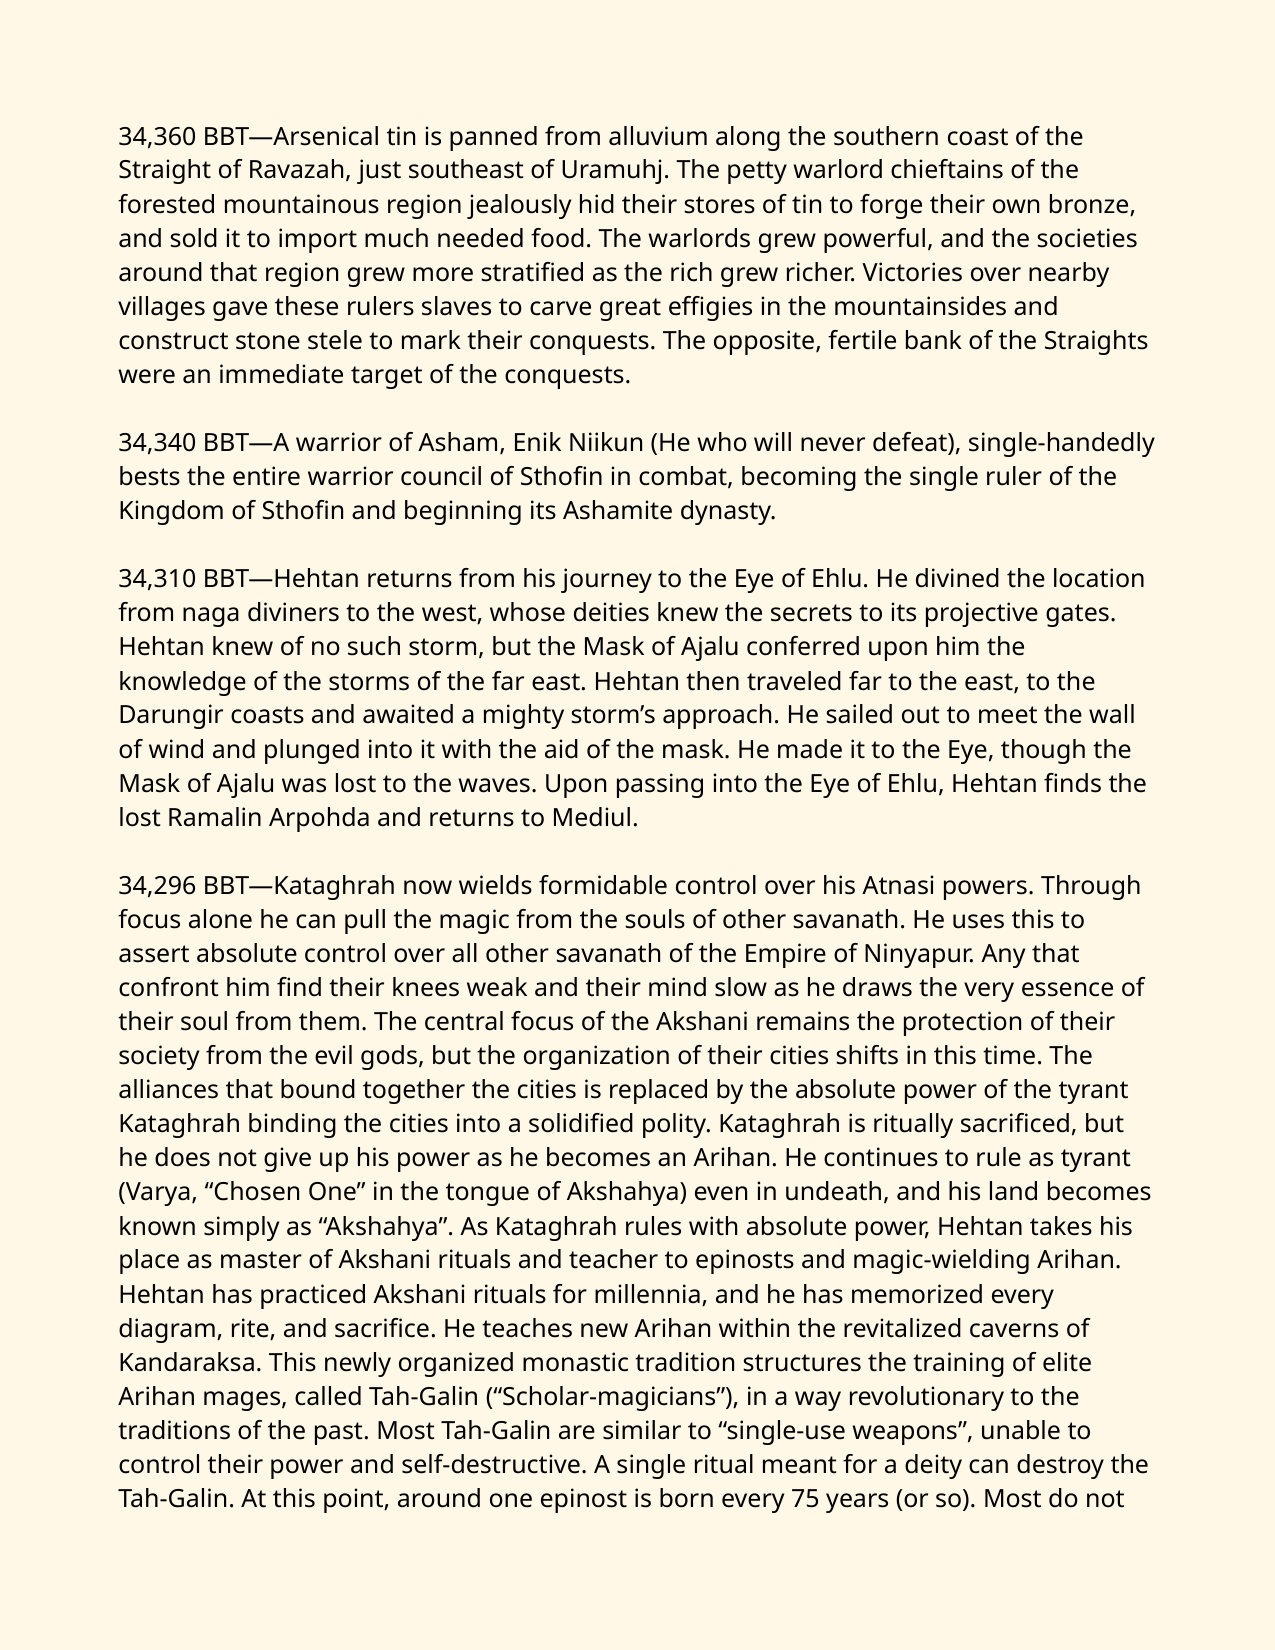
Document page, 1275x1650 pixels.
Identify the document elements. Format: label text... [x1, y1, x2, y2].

text 34,340 BBT—A warrior of Asham, Enik Niikun (He who will never defeat), single-handedly bests the entire warrior council of Sthofin in combat, becoming the single ruler of the Kingdom of Sthofin and beginning its Ashamite dynasty. [118, 425, 1157, 527]
text 34,296 BBT—Kataghrah now wields formidable control over his Atnasi powers. Through focus alone he can pull the magic from the souls of other savanath. He uses this to assert absolute control over all other savanath of the Empire of Ninyapur. Any that confront him find their knees weak and their mind slow as he draws the very essence of their soul from them. The central focus of the Akshani remains the protection of their society from the evil gods, but the organization of their cities shifts in this time. The alliances that bound together the cities is replaced by the absolute power of the tyrant Kataghrah binding the cities into a solidified polity. Kataghrah is ritually sacrificed, but he does not give up his power as he becomes an Arihan. He continues to rule as tyrant (Varya, “Chosen One” in the tongue of Akshahya) even in undeath, and his land becomes known simply as “Akshahya”. As Kataghrah rules with absolute power, Hehtan takes his place as master of Akshani rituals and teacher to epinosts and magic-wielding Arihan. Hehtan has practiced Akshani rituals for millennia, and he has memorized every diagram, rite, and sacrifice. He teaches new Arihan within the revitalized caverns of Kandaraksa. This newly organized monastic tradition structures the training of elite Arihan mages, called Tah-Galin (“Scholar-magicians”), in a way revolutionary to the traditions of the past. Most Tah-Galin are similar to “single-use weapons”, unable to control their power and self-destructive. A single ritual meant for a deity can destroy the Tah-Galin. At this point, around one epinost is born every 75 years (or so). Most do not [118, 867, 1157, 1515]
text 34,310 BBT—Hehtan returns from his journey to the Eye of Ehlu. He divined the location from naga diviners to the west, whose deities knew the secrets to its projective gates. Hehtan knew of no such storm, but the Mask of Ajalu conferred upon him the knowledge of the storms of the far east. Hehtan then traveled far to the east, to the Darungir coasts and awaited a mighty storm’s approach. He sailed out to meet the wall of wind and plunged into it with the aid of the mask. He made it to the Eye, though the Mask of Ajalu was lost to the waves. Upon passing into the Eye of Ehlu, Hehtan finds the lost Ramalin Arpohda and returns to Mediul. [118, 561, 1157, 833]
text 34,360 BBT—Arsenical tin is panned from alluvium along the southern coast of the Straight of Ravazah, just southeast of Uramuhj. The petty warlord chieftains of the forested mountainous region jealously hid their stores of tin to forge their own bronze, and sold it to import much needed food. The warlords grew powerful, and the societies around that region grew more stratified as the rich grew richer. Victories over nearby villages gave these rulers slaves to carve great effigies in the mountainsides and construct stone stele to mark their conquests. The opposite, fertile bank of the Straights were an immediate target of the conquests. [118, 118, 1157, 391]
